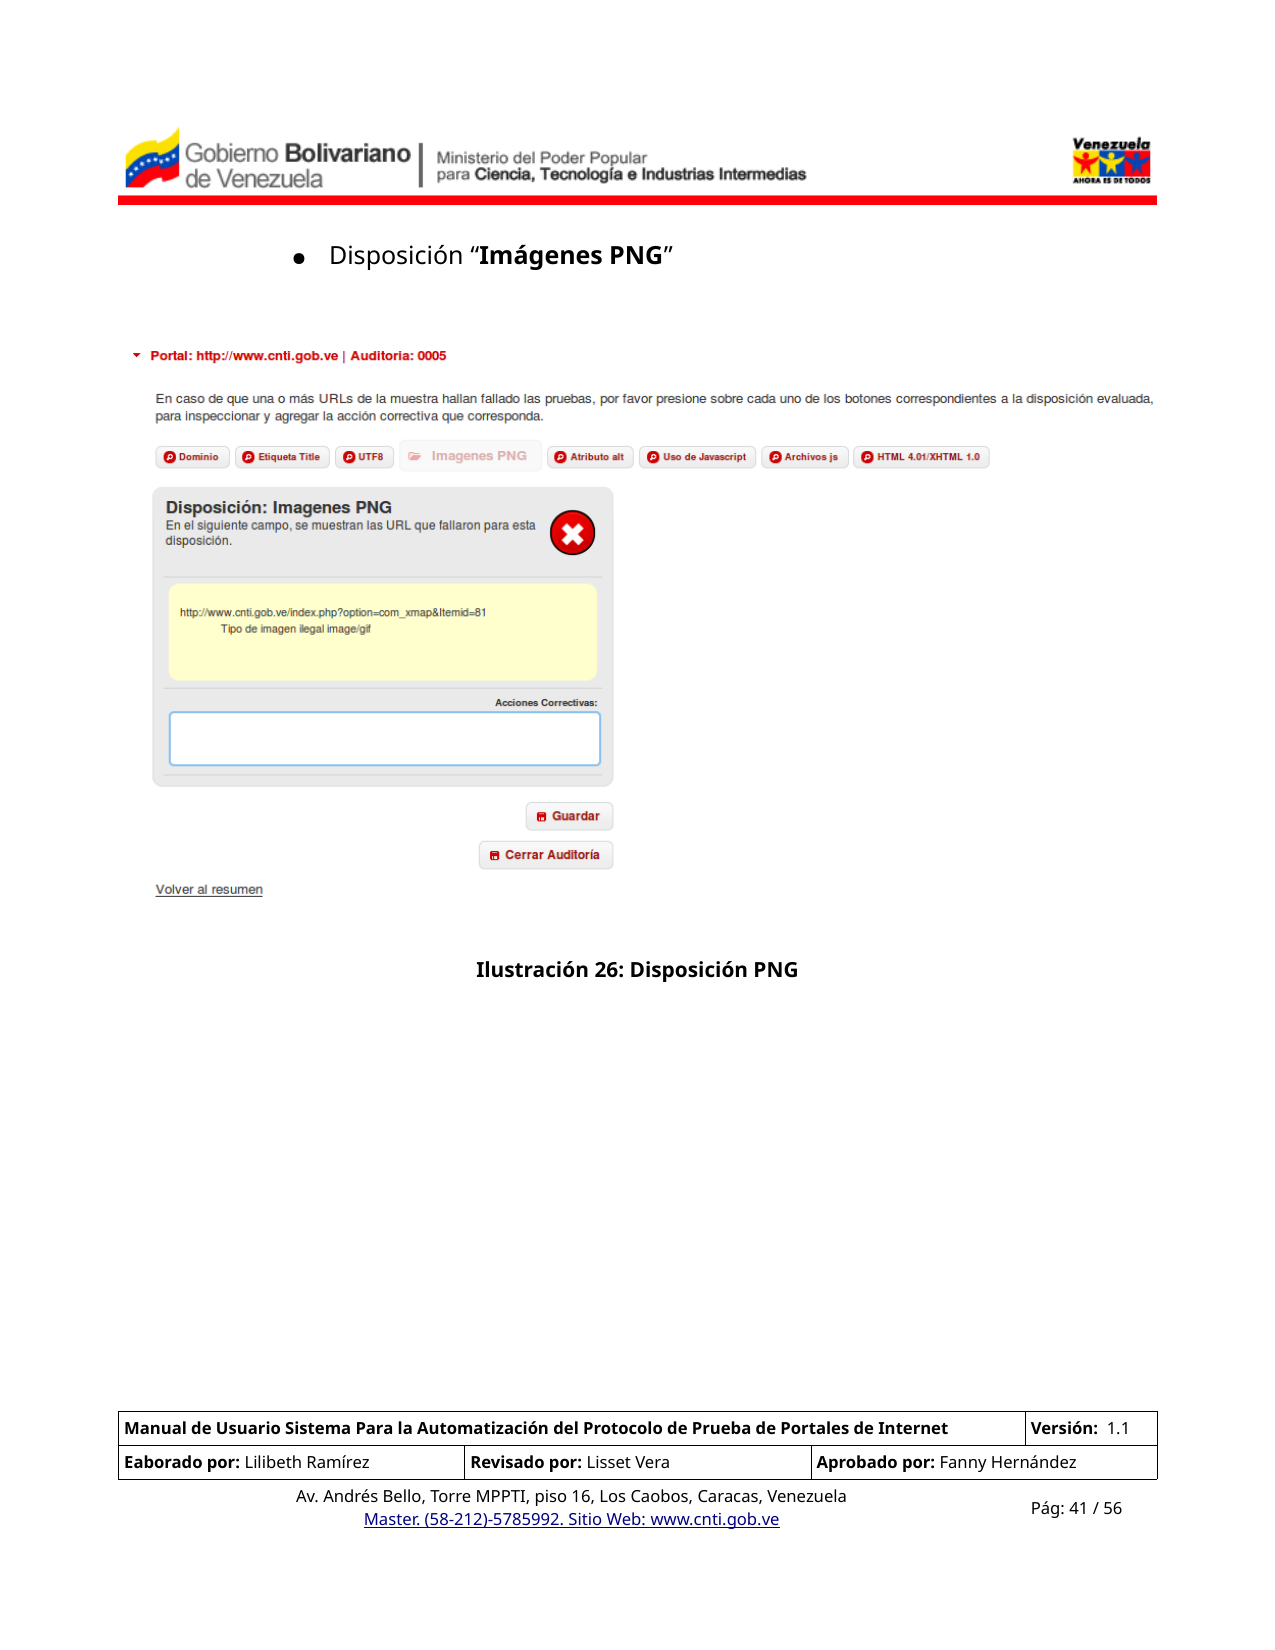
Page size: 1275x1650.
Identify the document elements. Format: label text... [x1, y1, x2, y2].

picture [118, 119, 1157, 205]
list Disposición “Imágenes PNG” [291, 238, 1109, 272]
text Ilustración 26: Disposición PNG [119, 955, 1156, 984]
picture [129, 349, 1156, 902]
